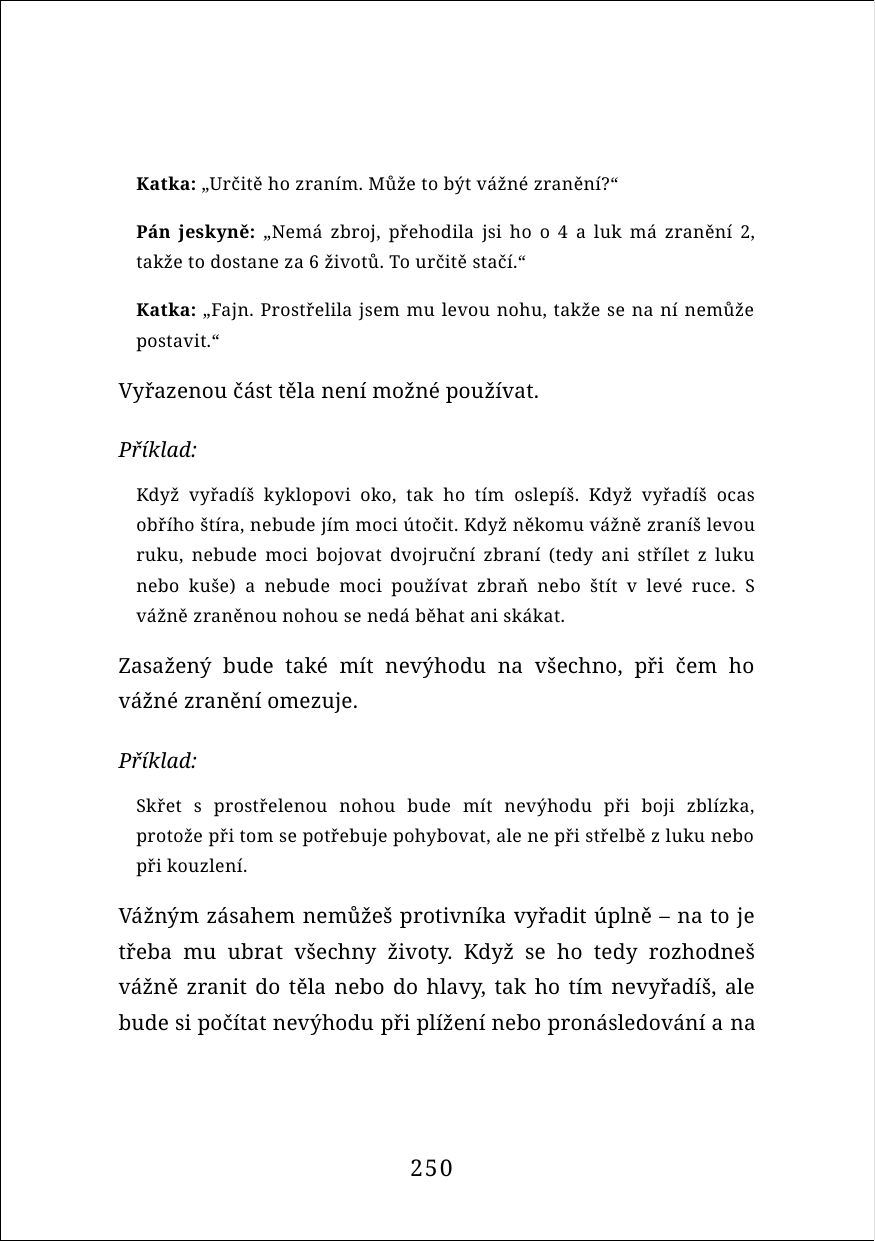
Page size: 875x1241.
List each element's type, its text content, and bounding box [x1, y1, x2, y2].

text Vážným zásahem nemůžeš protivníka vyřadit úplně – na to je třeba mu ubrat všechny životy. Když se ho tedy rozhodneš vážně zranit do těla nebo do hlavy, tak ho tím nevyřadíš, ale bude si počítat nevýhodu při plížení nebo pronásledování a na [118, 901, 756, 1036]
text Pán jeskyně: „Nemá zbroj, přehodila jsi ho o 4 a luk má zranění 2, takže to dostane za 6 životů. To určitě stačí.“ [136, 220, 756, 274]
text Když vyřadíš kyklopovi oko, tak ho tím oslepíš. Když vyřadíš ocas obřího štíra, nebude jím moci útočit. Když někomu vážně zraníš levou ruku, nebude moci bojovat dvojruční zbraní (tedy ani střílet z luku nebo kuše) a nebude moci používat zbraň nebo štít v levé ruce. S vážně zraněnou nohou se nedá běhat ani skákat. [136, 482, 756, 627]
text Skřet s prostřelenou nohou bude mít nevýhodu při boji zblízka, protože při tom se potřebuje pohybovat, ale ne při střelbě z luku nebo při kouzlení. [136, 793, 756, 878]
text Příklad: [118, 435, 756, 463]
text Vyřazenou část těla není možné používat. [118, 376, 756, 404]
text Příklad: [118, 746, 756, 774]
text Zasažený bude také mít nevýhodu na všechno, při čem ho vážné zranění omezuje. [118, 651, 756, 715]
text Katka: „Fajn. Prostřelila jsem mu levou nohu, takže se na ní nemůže postavit.“ [136, 298, 756, 352]
text Katka: „Určitě ho zraním. Může to být vážné zranění?“ [136, 172, 756, 196]
